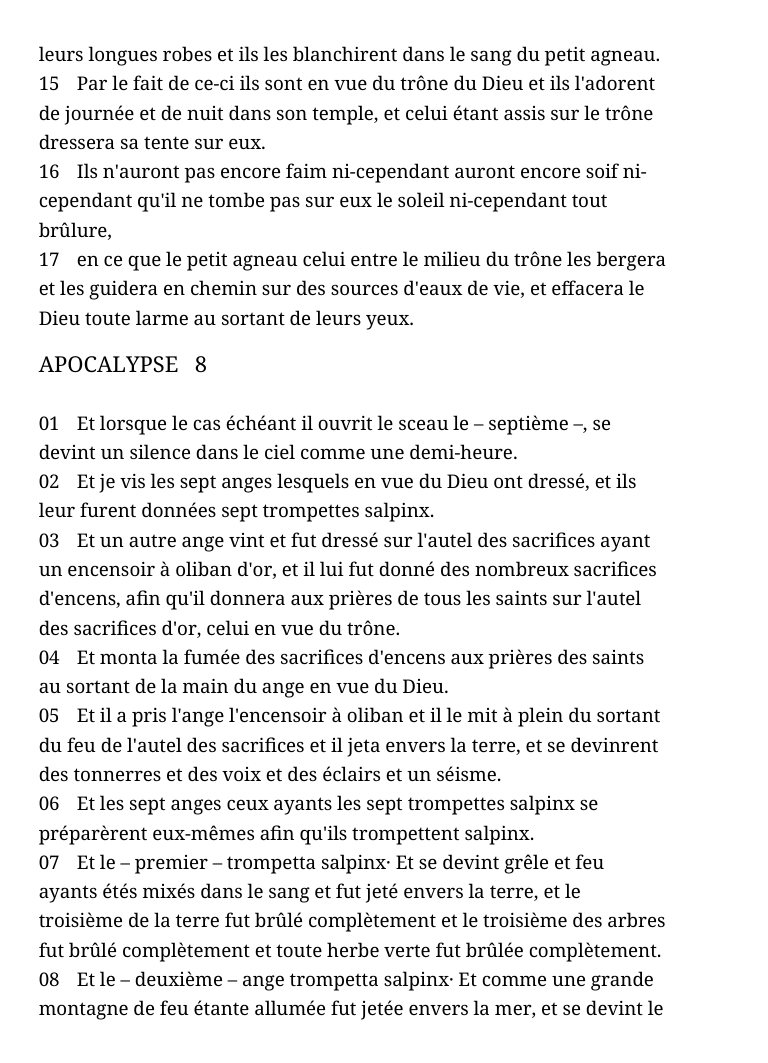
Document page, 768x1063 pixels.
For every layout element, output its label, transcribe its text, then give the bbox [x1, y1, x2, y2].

text APOCALYPSE 8 [38, 349, 667, 378]
text leurs longues robes et ils les blanchirent dans le sang du petit agneau. 15 Par le fait de ce-ci ils sont en vue du trône du Dieu et ils l'adorent de journée et de nuit dans son temple, et celui étant assis sur le trône dressera sa tente sur eux. 16 Ils n'auront pas encore faim ni-cependant auront encore soif ni-cependant qu'il ne tombe pas sur eux le soleil ni-cependant tout brûlure, 17 en ce que le petit agneau celui entre le milieu du trône les bergera et les guidera en chemin sur des sources d'eaux de vie, et effacera le Dieu toute larme au sortant de leurs yeux. [38, 41, 667, 330]
text 01 Et lorsque le cas échéant il ouvrit le sceau le – septième –, se devint un silence dans le ciel comme une demi-heure. 02 Et je vis les sept anges lesquels en vue du Dieu ont dressé, et ils leur furent données sept trompettes salpinx. 03 Et un autre ange vint et fut dressé sur l'autel des sacrifices ayant un encensoir à oliban d'or, et il lui fut donné des nombreux sacrifices d'encens, afin qu'il donnera aux prières de tous les saints sur l'autel des sacrifices d'or, celui en vue du trône. 04 Et monta la fumée des sacrifices d'encens aux prières des saints au sortant de la main du ange en vue du Dieu. 05 Et il a pris l'ange l'encensoir à oliban et il le mit à plein du sortant du feu de l'autel des sacrifices et il jeta envers la terre, et se devinrent des tonnerres et des voix et des éclairs et un séisme. 06 Et les sept anges ceux ayants les sept trompettes salpinx se préparèrent eux-mêmes afin qu'ils trompettent salpinx. 07 Et le – premier – trompetta salpinx· Et se devint grêle et feu ayants étés mixés dans le sang et fut jeté envers la terre, et le troisième de la terre fut brûlé complètement et le troisième des arbres fut brûlé complètement et toute herbe verte fut brûlée complètement. 08 Et le – deuxième – ange trompetta salpinx· Et comme une grande montagne de feu étante allumée fut jetée envers la mer, et se devint le [38, 383, 667, 1021]
